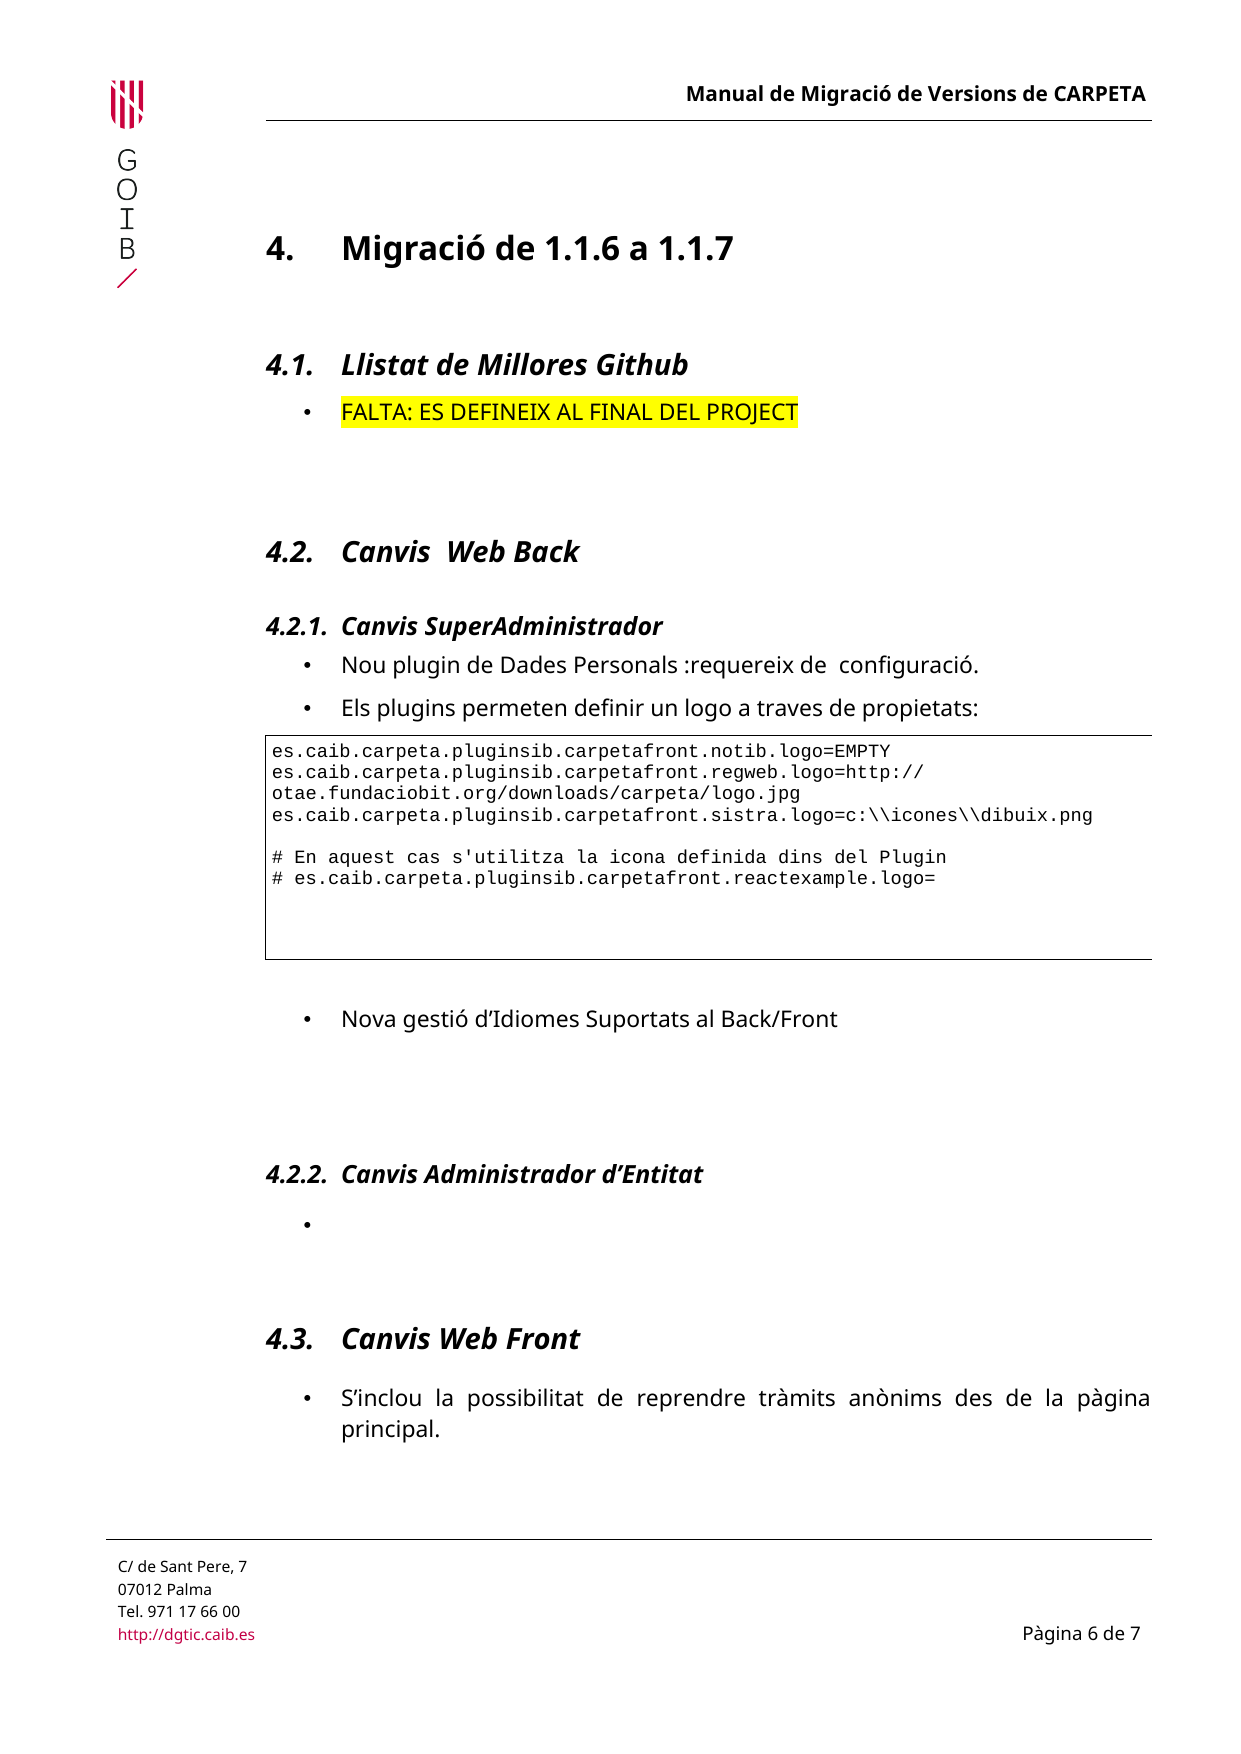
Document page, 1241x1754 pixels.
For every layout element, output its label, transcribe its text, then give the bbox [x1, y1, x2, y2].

picture [82, 57, 172, 319]
list Nova gestió d’Idiomes Suportats al Back/Front [303, 1003, 1152, 1034]
list Nou plugin de Dades Personals :requereix de configuració. [303, 649, 1152, 680]
table_header es.caib.carpeta.pluginsib.carpetafront.notib.logo=EMPTY es.caib.carpeta.pluginsib.carpetafront.regweb.logo=http://otae.fundaciobit.org/downloads/carpeta/logo.jpg es.caib.carpeta.pluginsib.carpetafront.sistra.logo=c:\\icones\\dibuix.png # En aquest cas s'utilitza la icona definida dins del Plugin # es.caib.carpeta.pluginsib.carpetafront.reactexample.logo= [266, 736, 1152, 959]
list FALTA: ES DEFINEIX AL FINAL DEL PROJECT [303, 396, 1152, 428]
list S’inclou la possibilitat de reprendre tràmits anònims des de la pàgina principal. [303, 1382, 1152, 1444]
subtitle Llistat de Millores Github [266, 344, 1152, 384]
subtitle Migració de 1.1.6 a 1.1.7 [266, 224, 1152, 270]
subtitle Canvis Web Back [266, 531, 1152, 571]
subtitle Canvis Web Front [266, 1318, 1152, 1358]
subtitle Canvis SuperAdministrador [266, 608, 1152, 643]
list Els plugins permeten definir un logo a traves de propietats: [303, 692, 1152, 723]
subtitle Canvis Administrador d’Entitat [266, 1157, 1152, 1191]
